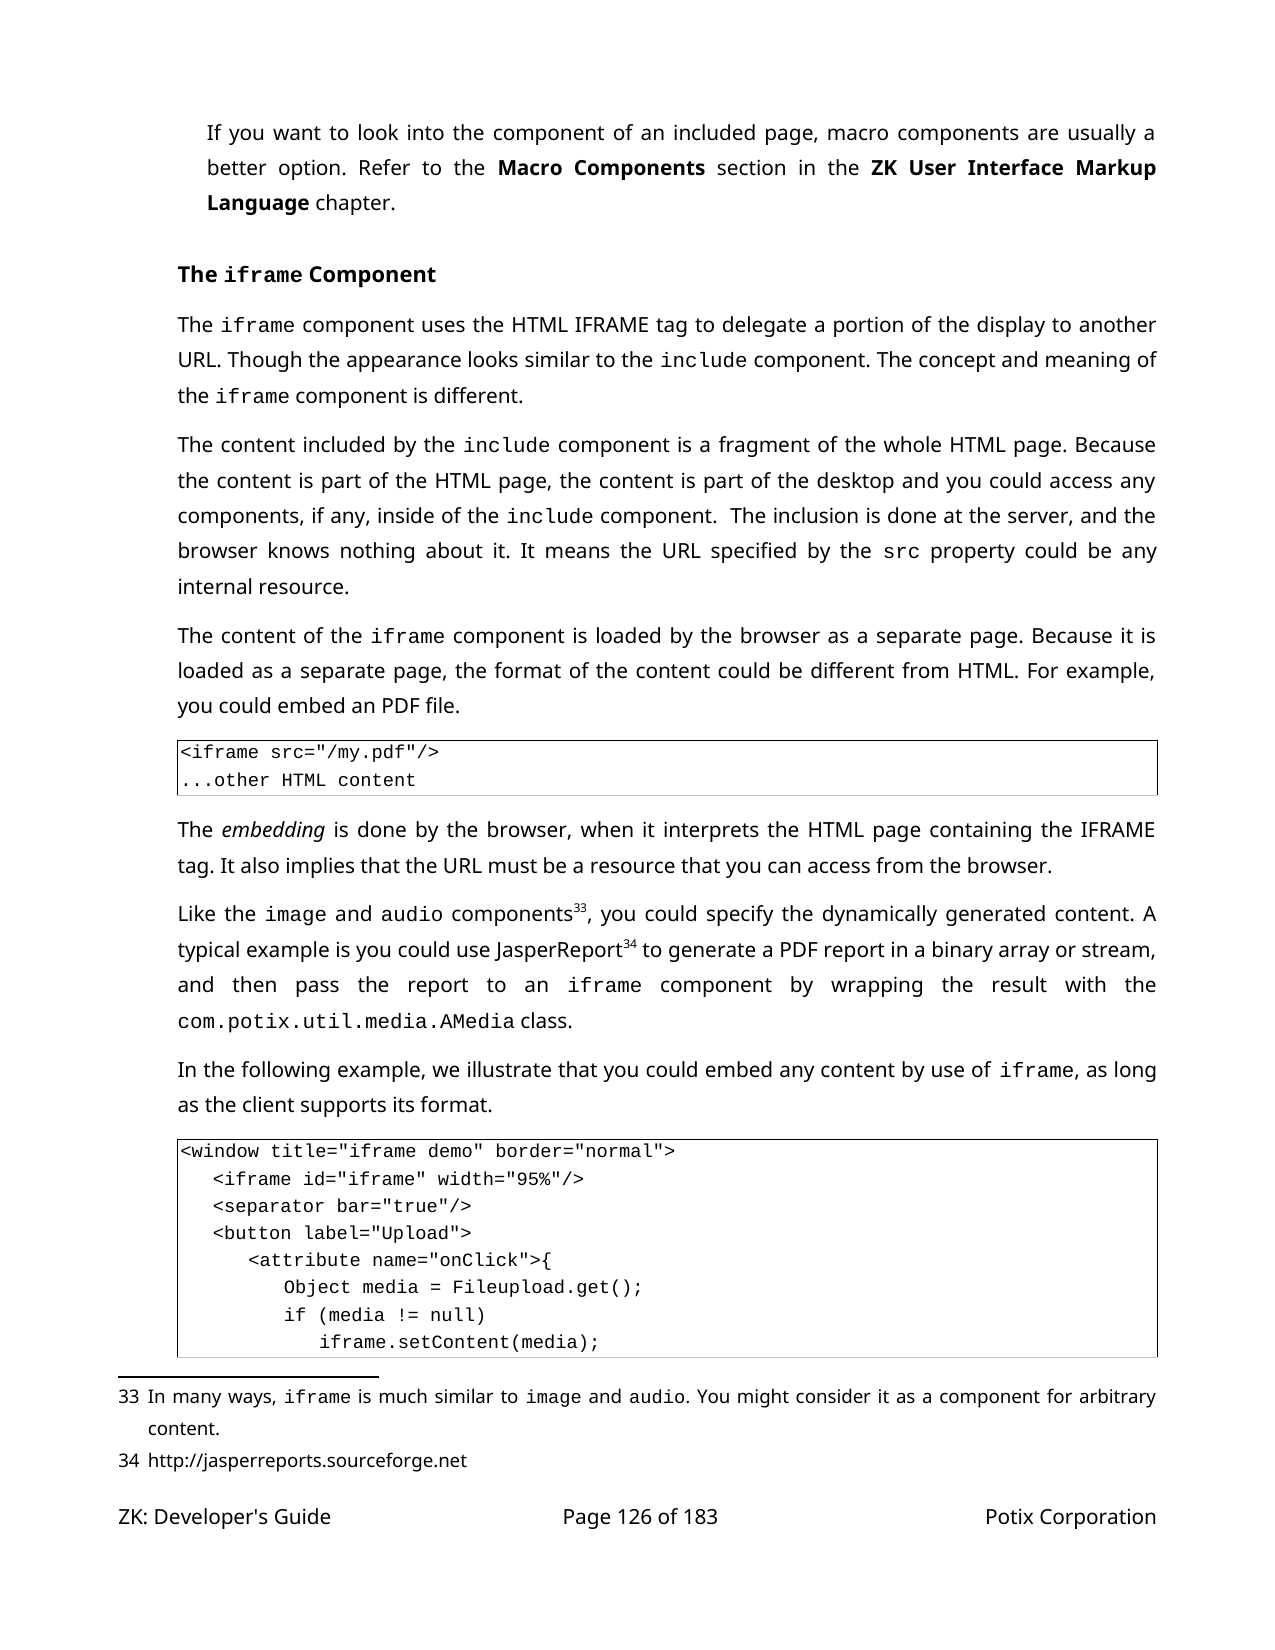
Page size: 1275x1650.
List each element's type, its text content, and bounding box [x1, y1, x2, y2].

text The content included by the include component is a fragment of the whole HTML page. Because the content is part of the HTML page, the content is part of the desktop and you could access any components, if any, inside of the include component. The inclusion is done at the server, and the browser knows nothing about it. It means the URL specified by the src property could be any internal resource. [177, 430, 1157, 600]
text If you want to look into the component of an included page, macro components are usually a better option. Refer to the Macro Components section in the ZK User Interface Markup Language chapter. [207, 118, 1157, 217]
text Object media = Fileupload.get(); [178, 1275, 1157, 1299]
text In many ways, iframe is much similar to image and audio. You might consider it as a component for arbitrary content. [118, 1383, 1157, 1441]
text <button label="Upload"> [178, 1221, 1157, 1245]
subtitle The iframe Component [177, 259, 1157, 289]
text The embedding is done by the browser, when it interprets the HTML page containing the IFRAME tag. It also implies that the URL must be a resource that you can access from the browser. [177, 816, 1157, 879]
text <iframe src="/my.pdf"/> [178, 741, 1157, 765]
text <window title="iframe demo" border="normal"> [178, 1140, 1157, 1164]
text In the following example, we illustrate that you could embed any content by use of iframe, as long as the client supports its format. [177, 1055, 1157, 1119]
text The content of the iframe component is loaded by the browser as a separate page. Because it is loaded as a separate page, the format of the content could be different from HTML. For example, you could embed an PDF file. [177, 621, 1157, 720]
text ...other HTML content [178, 768, 1157, 795]
text <separator bar="true"/> [178, 1194, 1157, 1218]
text if (media != null) [178, 1302, 1157, 1327]
text http://jasperreports.sourceforge.net [118, 1447, 1157, 1473]
text <iframe id="iframe" width="95%"/> [178, 1167, 1157, 1191]
text <attribute name="onClick">{ [178, 1248, 1157, 1272]
text Like the image and audio components, you could specify the dynamically generated content. A typical example is you could use JasperReport to generate a PDF report in a binary array or stream, and then pass the report to an iframe component by wrapping the result with the com.potix.util.media.AMedia class. [177, 899, 1157, 1034]
text The iframe component uses the HTML IFRAME tag to delegate a portion of the display to another URL. Though the appearance looks similar to the include component. The concept and meaning of the iframe component is different. [177, 310, 1157, 409]
text iframe.setContent(media); [178, 1330, 1157, 1357]
